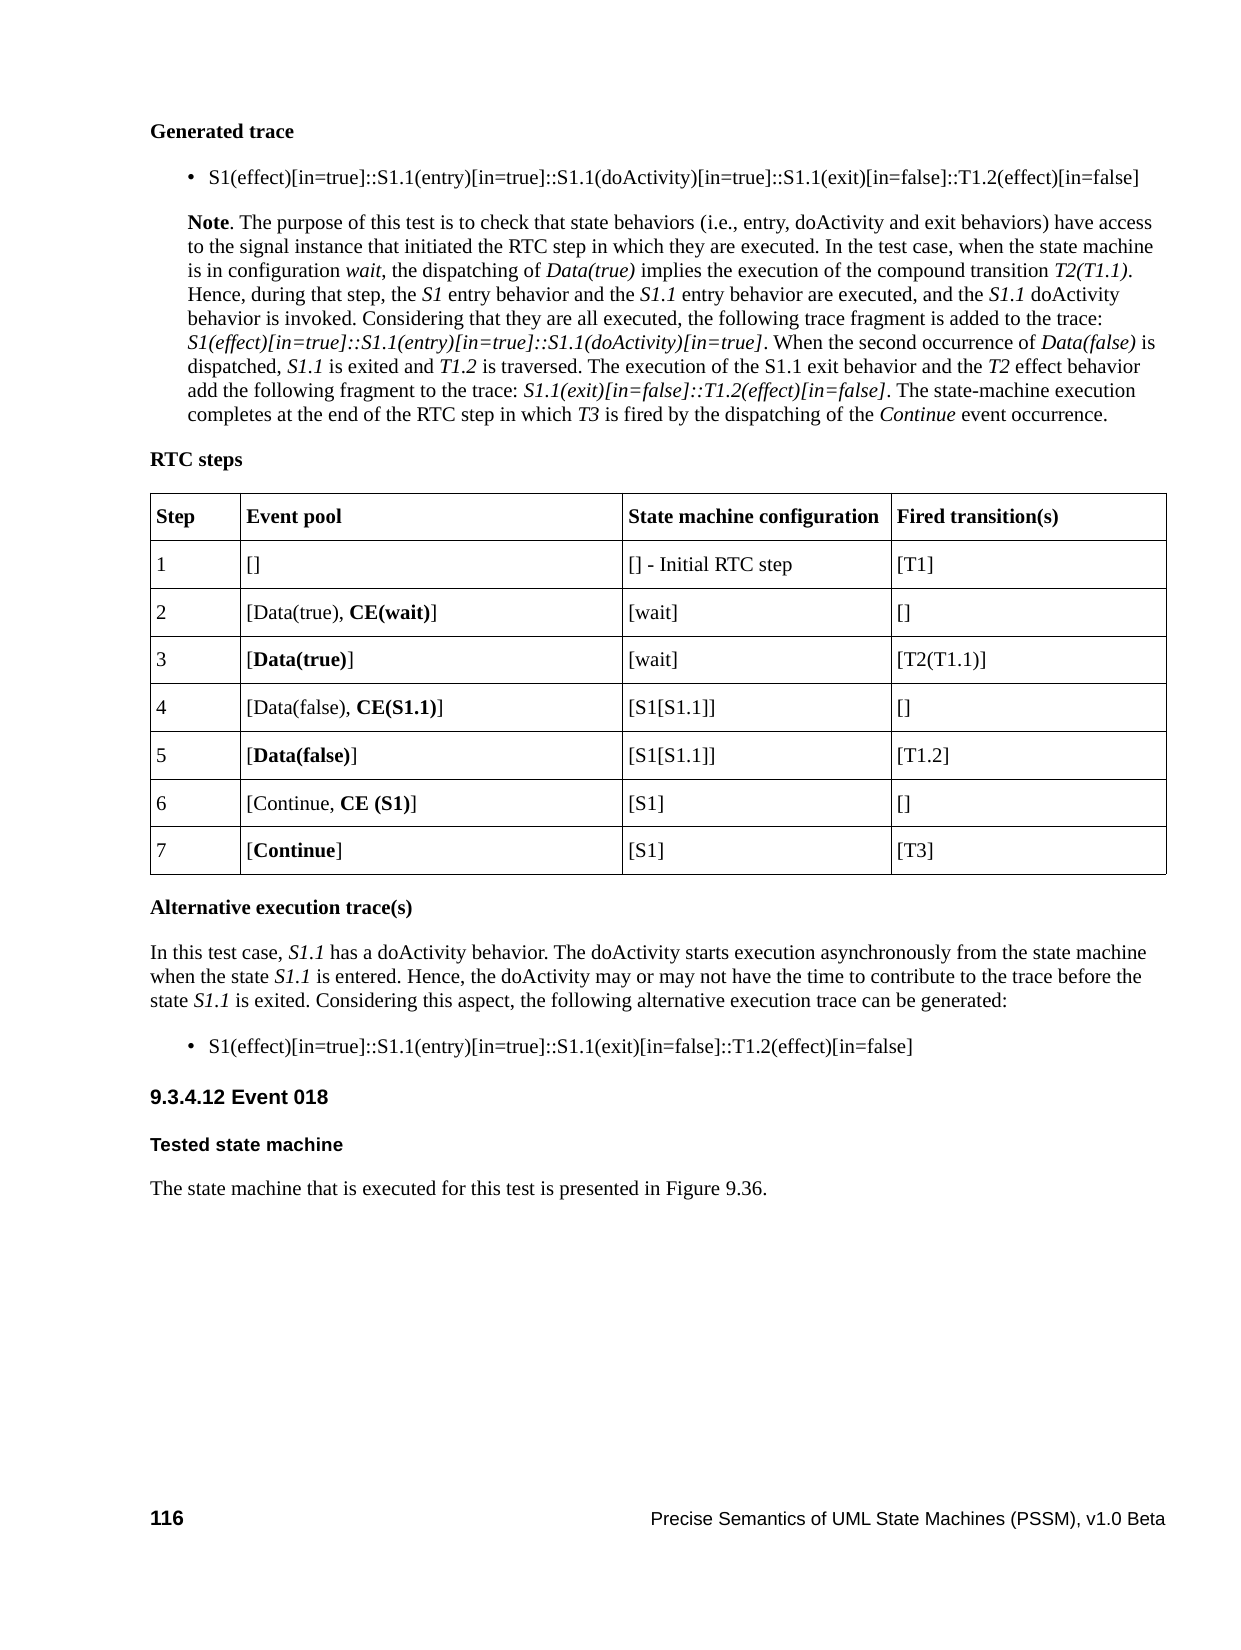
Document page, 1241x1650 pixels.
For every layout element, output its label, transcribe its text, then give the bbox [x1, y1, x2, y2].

text In this test case, S1.1 has a doActivity behavior. The doActivity starts execution asynchronously from the state machine when the state S1.1 is entered. Hence, the doActivity may or may not have the time to contribute to the trace before the state S1.1 is exited. Considering this aspect, the following alternative execution trace can be generated: [150, 940, 1166, 1012]
table_cell 5 [151, 732, 240, 779]
table_cell [Continue, CE (S1)] [241, 780, 622, 826]
table_header Fired transition(s) [892, 494, 1166, 540]
table_cell 3 [151, 637, 240, 683]
table_cell [T3] [892, 827, 1166, 874]
subtitle Event 018 [150, 1083, 1166, 1108]
table_header State machine configuration [623, 494, 891, 540]
list S1(effect)[in=true]::S1.1(entry)[in=true]::S1.1(exit)[in=false]::T1.2(effect)[in=false] [187, 1033, 1166, 1058]
subtitle Tested state machine [150, 1133, 1166, 1155]
text The state machine that is executed for this test is presented in Figure 9.36. [150, 1176, 1166, 1200]
table_cell [T2(T1.1)] [892, 637, 1166, 683]
table_cell 1 [151, 541, 240, 588]
text Alternative execution trace(s) [150, 895, 1166, 919]
table_cell 6 [151, 780, 240, 826]
table_cell [Data(true), CE(wait)] [241, 589, 622, 636]
table_header Step [151, 494, 240, 540]
table_cell [] [241, 541, 622, 588]
text RTC steps [150, 447, 1166, 471]
table_cell [S1[S1.1]] [623, 684, 891, 731]
table_cell [] [892, 684, 1166, 731]
table_header Event pool [241, 494, 622, 540]
table_cell [Continue] [241, 827, 622, 874]
list S1(effect)[in=true]::S1.1(entry)[in=true]::S1.1(doActivity)[in=true]::S1.1(exit)[in=false]::T1.2(effect)[in=false] [187, 164, 1166, 189]
table_cell 7 [151, 827, 240, 874]
table_cell [S1[S1.1]] [623, 732, 891, 779]
table_cell [Data(false), CE(S1.1)] [241, 684, 622, 731]
text Note. The purpose of this test is to check that state behaviors (i.e., entry, doActivity and exit behaviors) have access to the signal instance that initiated the RTC step in which they are executed. In the test case, when the state machine is in configuration wait, the dispatching of Data(true) implies the execution of the compound transition T2(T1.1). Hence, during that step, the S1 entry behavior and the S1.1 entry behavior are executed, and the S1.1 doActivity behavior is invoked. Considering that they are all executed, the following trace fragment is added to the trace: S1(effect)[in=true]::S1.1(entry)[in=true]::S1.1(doActivity)[in=true]. When the second occurrence of Data(false) is dispatched, S1.1 is exited and T1.2 is traversed. The execution of the S1.1 exit behavior and the T2 effect behavior add the following fragment to the trace: S1.1(exit)[in=false]::T1.2(effect)[in=false]. The state-machine execution completes at the end of the RTC step in which T3 is fired by the dispatching of the Continue event occurrence. [187, 210, 1166, 426]
table_cell [T1] [892, 541, 1166, 588]
table_cell [S1] [623, 827, 891, 874]
table_cell [Data(true)] [241, 637, 622, 683]
table_cell [Data(false)] [241, 732, 622, 779]
table_cell [] - Initial RTC step [623, 541, 891, 588]
table_cell 2 [151, 589, 240, 636]
table_cell [T1.2] [892, 732, 1166, 779]
table_cell [wait] [623, 637, 891, 683]
table_cell [S1] [623, 780, 891, 826]
table_cell [wait] [623, 589, 891, 636]
table_cell 4 [151, 684, 240, 731]
table_cell [] [892, 589, 1166, 636]
table_cell [] [892, 780, 1166, 826]
text Generated trace [150, 118, 1166, 143]
